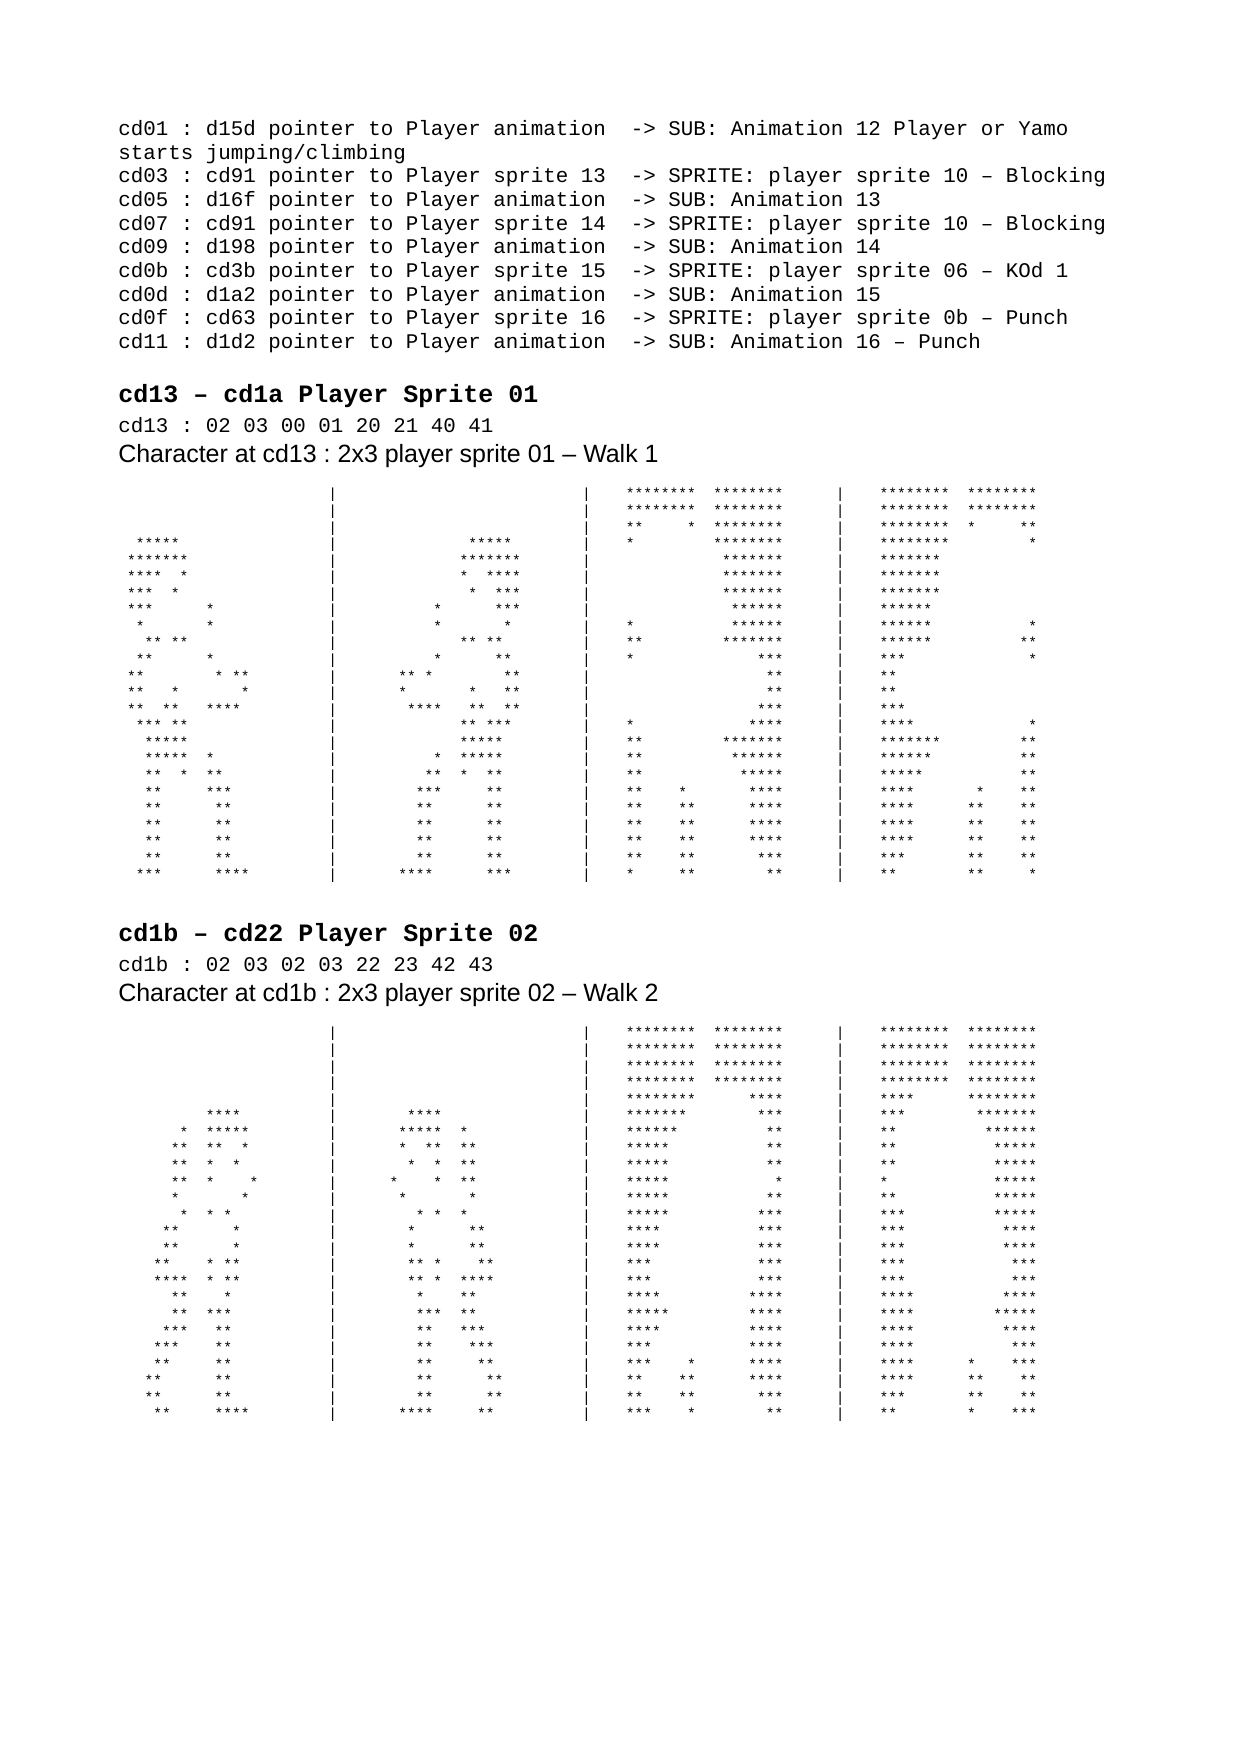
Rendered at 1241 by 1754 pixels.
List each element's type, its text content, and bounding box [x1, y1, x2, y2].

text ** *** | *** ** | ** * **** | **** * ** [118, 785, 1122, 801]
text ** ** | ** ** | ** ** **** | **** ** ** [118, 834, 1122, 851]
text ** ** | ** ** | ** ** **** | **** ** ** [118, 1373, 1122, 1390]
text * * | * * | * ****** | ****** * [118, 619, 1122, 636]
text ** ** | ** ** | ** ******* | ****** ** [118, 636, 1122, 652]
text | | ******** **** | **** ******** [118, 1092, 1122, 1108]
text ** * ** | ** * ** | ** ***** | ***** ** [118, 768, 1122, 785]
text ** ** | ** ** | ** ** *** | *** ** ** [118, 1390, 1122, 1407]
text cd09 : d198 pointer to Player animation -> SUB: Animation 14 [118, 236, 1122, 260]
text ** * | * ** | **** **** | **** **** [118, 1291, 1122, 1307]
text ** * | * ** | **** *** | *** **** [118, 1241, 1122, 1258]
text | | ******** ******** | ******** ******** [118, 1026, 1122, 1042]
text ** *** | *** ** | ***** **** | **** ***** [118, 1307, 1122, 1324]
text *** ** | ** *** | **** **** | **** **** [118, 1324, 1122, 1340]
text ** ** * | * ** ** | ***** ** | ** ***** [118, 1142, 1122, 1158]
text ** * * | * * ** | ***** ** | ** ***** [118, 1158, 1122, 1175]
text ** ** **** | **** ** ** | *** | *** [118, 702, 1122, 718]
text | | ******** ******** | ******** ******** [118, 1059, 1122, 1075]
text *** ** | ** *** | *** **** | **** *** [118, 1340, 1122, 1357]
text **** * ** | ** * **** | *** *** | *** *** [118, 1274, 1122, 1291]
text cd03 : cd91 pointer to Player sprite 13 -> SPRITE: player sprite 10 – Blocking [118, 165, 1122, 189]
text * ***** | ***** * | ****** ** | ** ****** [118, 1125, 1122, 1142]
text | | ******** ******** | ******** ******** [118, 1042, 1122, 1059]
text *** ** | ** *** | * **** | **** * [118, 718, 1122, 735]
text ** ** | ** ** | ** ** **** | **** ** ** [118, 801, 1122, 818]
text * * | * * | ***** ** | ** ***** [118, 1191, 1122, 1208]
text *** **** | **** *** | * ** ** | ** ** * [118, 868, 1122, 884]
text | | ******** ******** | ******** ******** [118, 487, 1122, 503]
text Character at cd1b : 2x3 player sprite 02 – Walk 2 [118, 978, 1122, 1007]
text ** **** | **** ** | *** * ** | ** * *** [118, 1407, 1122, 1423]
text *** * | * *** | ******* | ******* [118, 586, 1122, 603]
text ** ** | ** ** | ** ** *** | *** ** ** [118, 851, 1122, 868]
text | | ******** ******** | ******** ******** [118, 503, 1122, 520]
text ** * * | * * ** | ** | ** [118, 685, 1122, 702]
text ***** * | * ***** | ** ****** | ****** ** [118, 752, 1122, 768]
text ** * ** | ** * ** | ** | ** [118, 669, 1122, 685]
text ** * * | * * ** | ***** * | * ***** [118, 1175, 1122, 1191]
text | | ** * ******** | ******** * ** [118, 520, 1122, 536]
text *** * | * *** | ****** | ****** [118, 603, 1122, 619]
text | | ******** ******** | ******** ******** [118, 1075, 1122, 1092]
text cd07 : cd91 pointer to Player sprite 14 -> SPRITE: player sprite 10 – Blocking [118, 213, 1122, 236]
text ** ** | ** ** | *** * **** | **** * *** [118, 1357, 1122, 1373]
text * * * | * * * | ***** *** | *** ***** [118, 1208, 1122, 1224]
text cd01 : d15d pointer to Player animation -> SUB: Animation 12 Player or Yamo starts jumping/climbing [118, 118, 1122, 165]
text Character at cd13 : 2x3 player sprite 01 – Walk 1 [118, 439, 1122, 468]
text cd0d : d1a2 pointer to Player animation -> SUB: Animation 15 [118, 284, 1122, 307]
text cd11 : d1d2 pointer to Player animation -> SUB: Animation 16 – Punch [118, 331, 1122, 354]
text cd05 : d16f pointer to Player animation -> SUB: Animation 13 [118, 189, 1122, 213]
text cd0b : cd3b pointer to Player sprite 15 -> SPRITE: player sprite 06 – KOd 1 [118, 260, 1122, 284]
text cd0f : cd63 pointer to Player sprite 16 -> SPRITE: player sprite 0b – Punch [118, 307, 1122, 331]
text ** * ** | ** * ** | *** *** | *** *** [118, 1258, 1122, 1274]
text ** * | * ** | **** *** | *** **** [118, 1224, 1122, 1241]
text **** | **** | ******* *** | *** ******* [118, 1108, 1122, 1125]
subtitle cd1b – cd22 Player Sprite 02 [118, 920, 1122, 948]
text cd13 : 02 03 00 01 20 21 40 41 [118, 415, 1122, 439]
text ******* | ******* | ******* | ******* [118, 553, 1122, 569]
text ***** | ***** | ** ******* | ******* ** [118, 735, 1122, 752]
subtitle cd13 – cd1a Player Sprite 01 [118, 381, 1122, 409]
text ** ** | ** ** | ** ** **** | **** ** ** [118, 818, 1122, 834]
text cd1b : 02 03 02 03 22 23 42 43 [118, 954, 1122, 978]
text ***** | ***** | * ******** | ******** * [118, 536, 1122, 553]
text **** * | * **** | ******* | ******* [118, 569, 1122, 586]
text ** * | * ** | * *** | *** * [118, 652, 1122, 669]
